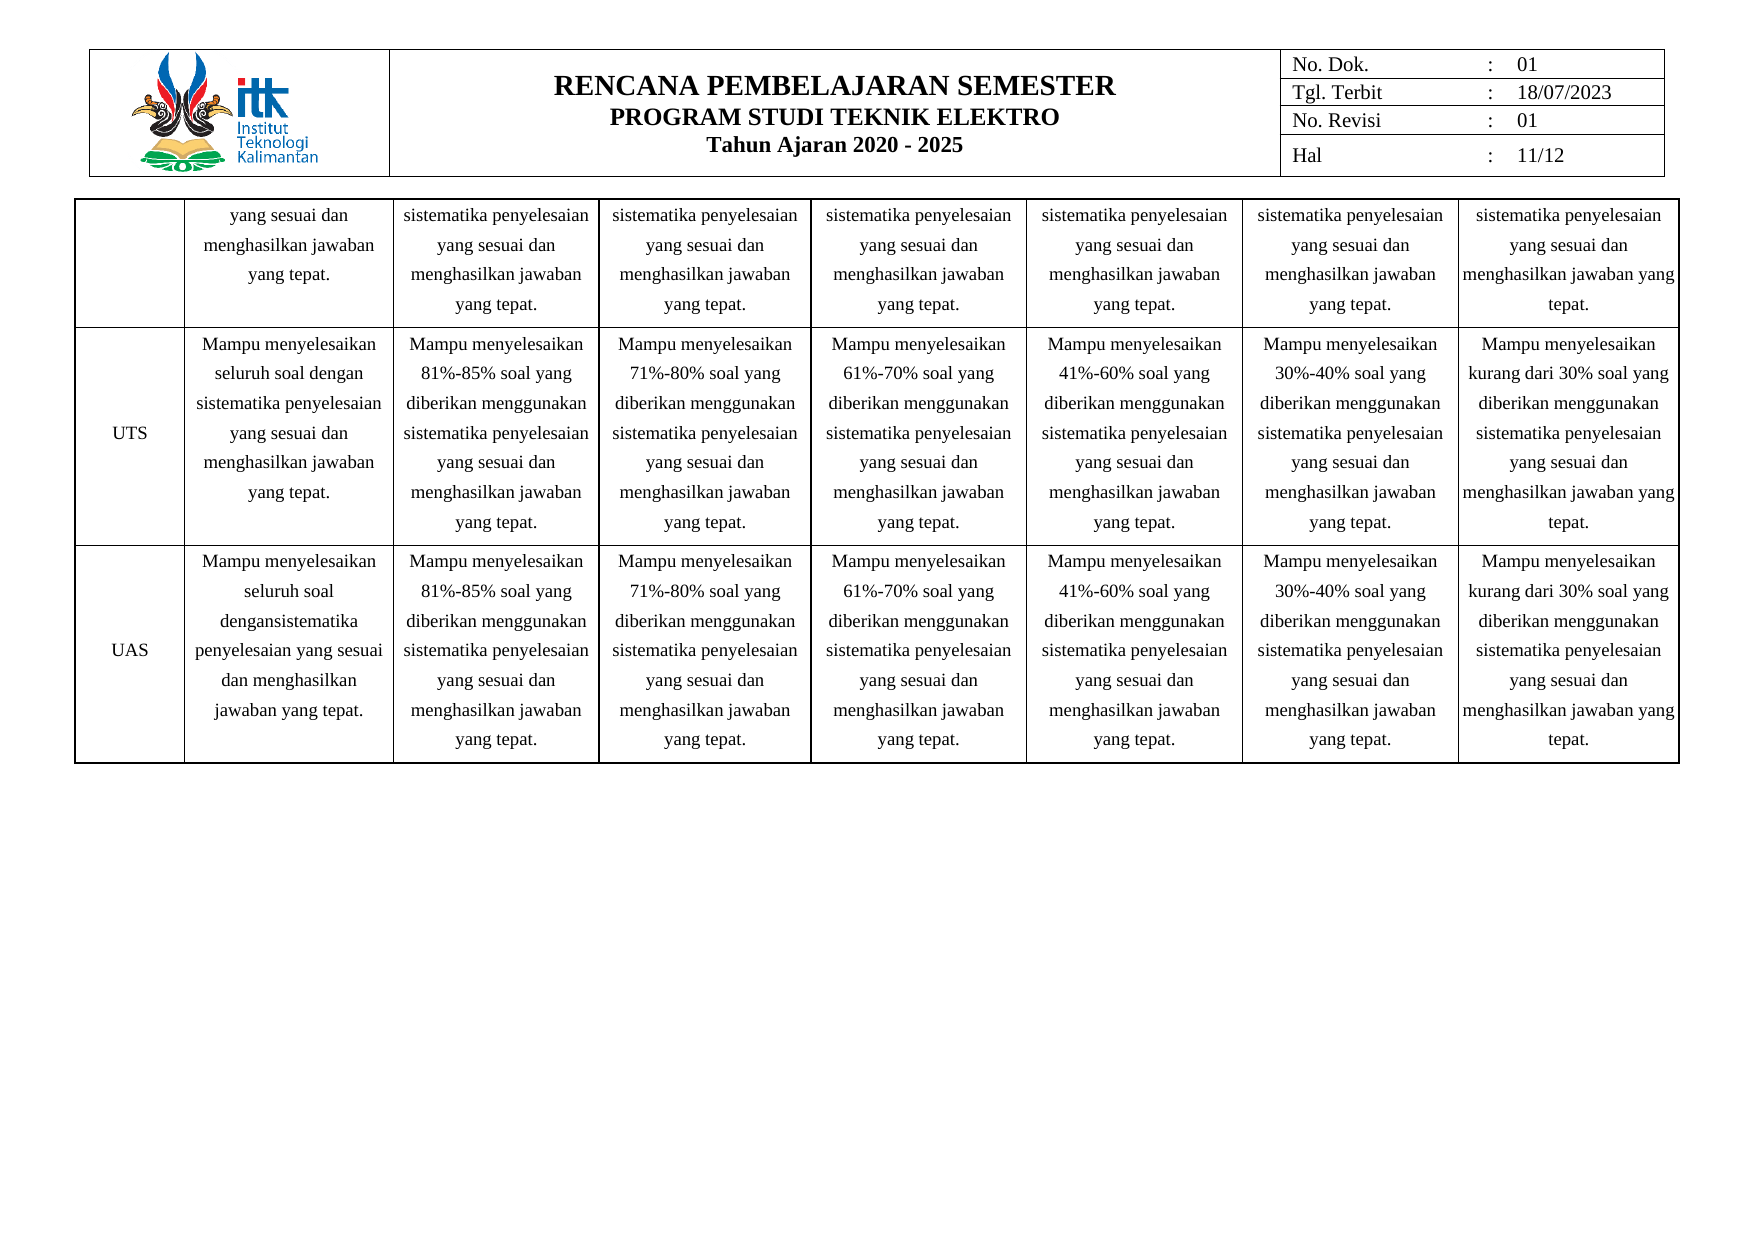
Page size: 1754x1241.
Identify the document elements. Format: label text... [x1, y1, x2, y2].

table_cell Mampu menyelesaikan 30%-40% soal yang diberikan menggunakan sistematika penyelesaian yang sesuai dan menghasilkan jawaban yang tepat. [1243, 328, 1458, 544]
table_cell Mampu menyelesaikan 30%-40% soal yang diberikan menggunakan sistematika penyelesaian yang sesuai dan menghasilkan jawaban yang tepat. [1243, 546, 1458, 762]
table_cell Mampu menyelesaikan seluruh soal dengansistematika penyelesaian yang sesuai dan menghasilkan jawaban yang tepat. [185, 546, 393, 762]
table_cell Mampu menyelesaikan 61%-70% soal yang diberikan menggunakan sistematika penyelesaian yang sesuai dan menghasilkan jawaban yang tepat. [812, 328, 1026, 544]
table_cell Mampu menyelesaikan 81%-85% soal yang diberikan menggunakan sistematika penyelesaian yang sesuai dan menghasilkan jawaban yang tepat. [394, 546, 598, 762]
table_cell sistematika penyelesaian yang sesuai dan menghasilkan jawaban yang tepat. [394, 200, 598, 327]
table_cell sistematika penyelesaian yang sesuai dan menghasilkan jawaban yang tepat. [1243, 200, 1458, 327]
table_cell [76, 200, 184, 327]
table_cell Mampu menyelesaikan 71%-80% soal yang diberikan menggunakan sistematika penyelesaian yang sesuai dan menghasilkan jawaban yang tepat. [600, 546, 810, 762]
table_cell UTS [76, 328, 184, 544]
table_cell yang sesuai dan menghasilkan jawaban yang tepat. [185, 200, 393, 327]
picture [127, 50, 322, 176]
table_cell sistematika penyelesaian yang sesuai dan menghasilkan jawaban yang tepat. [1027, 200, 1242, 327]
table_cell Mampu menyelesaikan kurang dari 30% soal yang diberikan menggunakan sistematika penyelesaian yang sesuai dan menghasilkan jawaban yang tepat. [1459, 328, 1678, 544]
table_cell Mampu menyelesaikan kurang dari 30% soal yang diberikan menggunakan sistematika penyelesaian yang sesuai dan menghasilkan jawaban yang tepat. [1459, 546, 1678, 762]
table_cell Mampu menyelesaikan 41%-60% soal yang diberikan menggunakan sistematika penyelesaian yang sesuai dan menghasilkan jawaban yang tepat. [1027, 328, 1242, 544]
table_cell Mampu menyelesaikan 81%-85% soal yang diberikan menggunakan sistematika penyelesaian yang sesuai dan menghasilkan jawaban yang tepat. [394, 328, 598, 544]
table_cell sistematika penyelesaian yang sesuai dan menghasilkan jawaban yang tepat. [600, 200, 810, 327]
table_cell UAS [76, 546, 184, 762]
table_cell Mampu menyelesaikan seluruh soal dengan sistematika penyelesaian yang sesuai dan menghasilkan jawaban yang tepat. [185, 328, 393, 544]
table_cell sistematika penyelesaian yang sesuai dan menghasilkan jawaban yang tepat. [812, 200, 1026, 327]
table_cell sistematika penyelesaian yang sesuai dan menghasilkan jawaban yang tepat. [1459, 200, 1678, 327]
table_cell Mampu menyelesaikan 61%-70% soal yang diberikan menggunakan sistematika penyelesaian yang sesuai dan menghasilkan jawaban yang tepat. [812, 546, 1026, 762]
table_cell Mampu menyelesaikan 41%-60% soal yang diberikan menggunakan sistematika penyelesaian yang sesuai dan menghasilkan jawaban yang tepat. [1027, 546, 1242, 762]
table_cell Mampu menyelesaikan 71%-80% soal yang diberikan menggunakan sistematika penyelesaian yang sesuai dan menghasilkan jawaban yang tepat. [600, 328, 810, 544]
